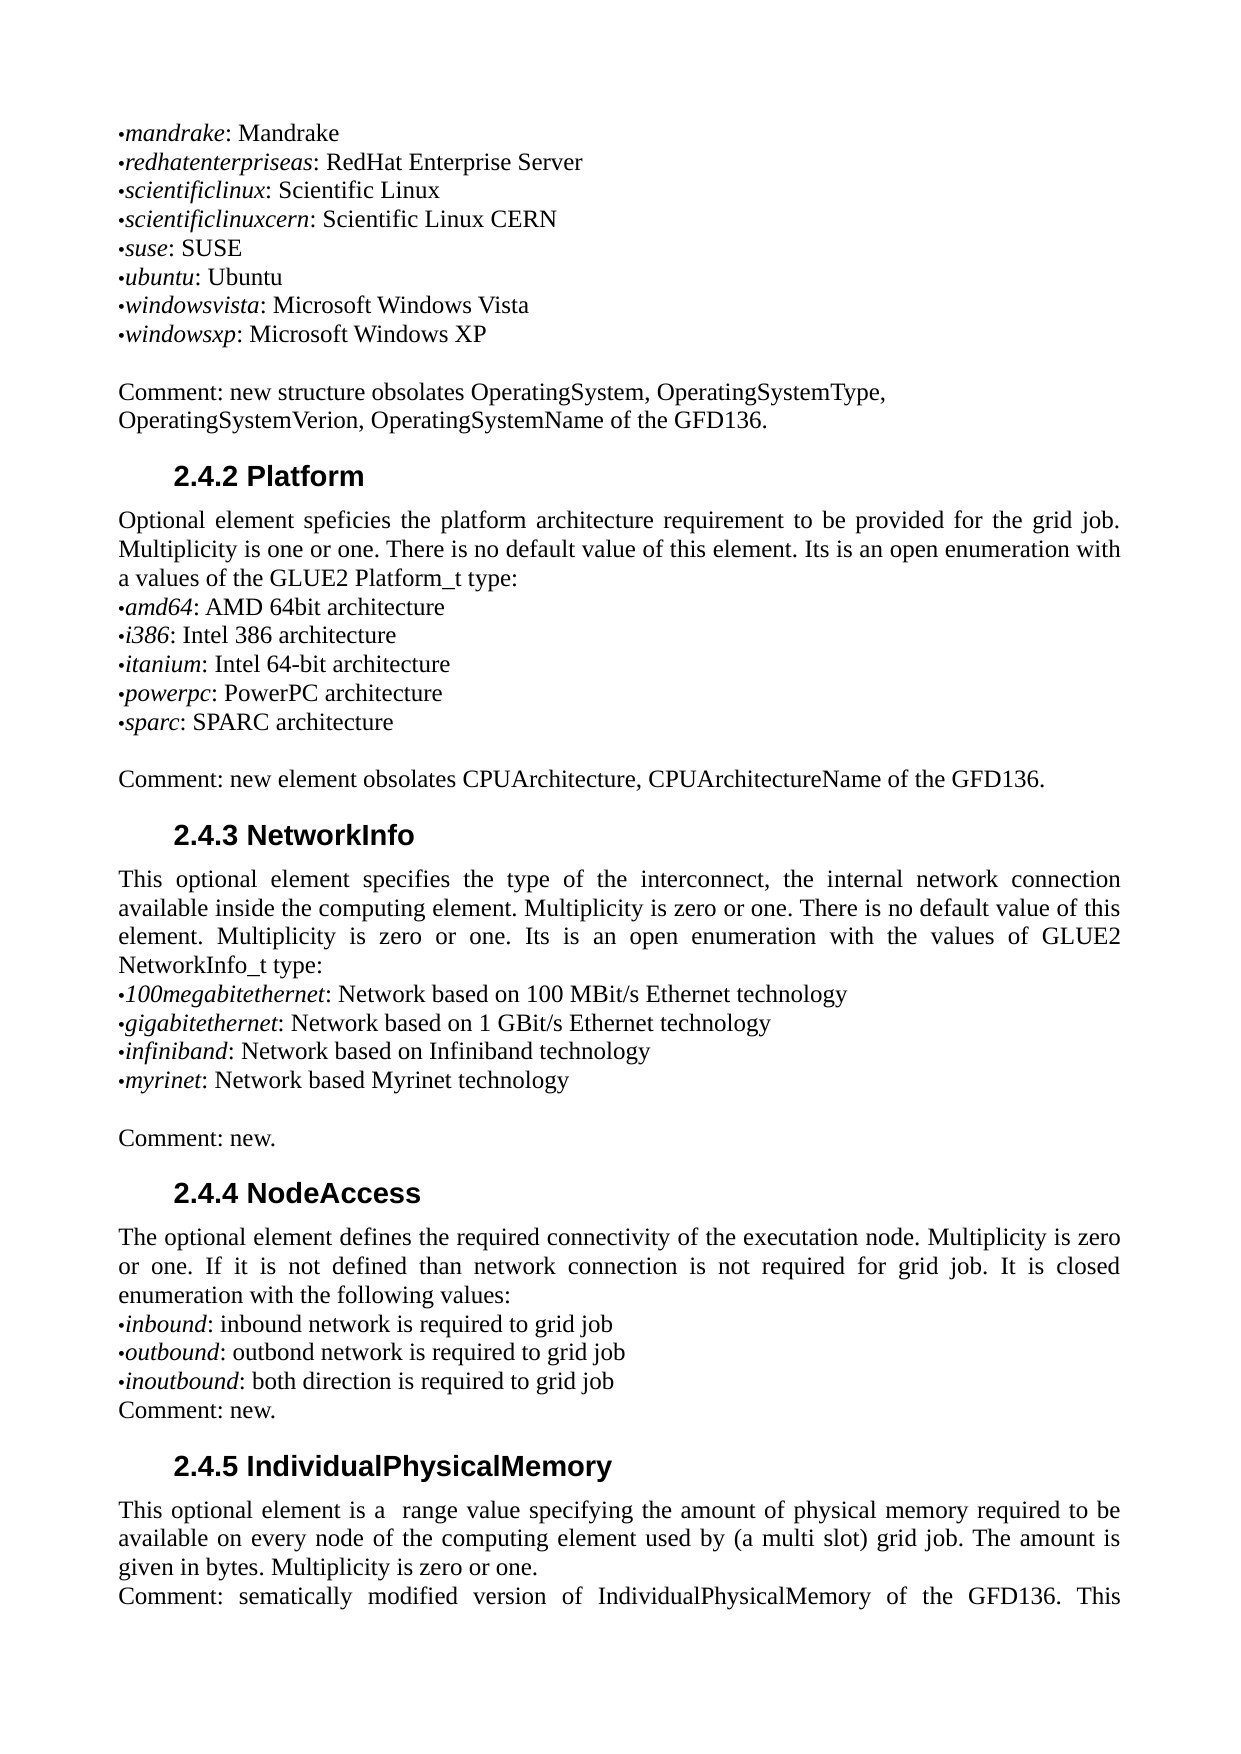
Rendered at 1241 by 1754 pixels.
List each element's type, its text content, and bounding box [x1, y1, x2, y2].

text Comment: new structure obsolates OperatingSystem, OperatingSystemType, OperatingSystemVerion, OperatingSystemName of the GFD136. [118, 377, 1122, 434]
list redhatenterpriseas: RedHat Enterprise Server [118, 147, 1122, 176]
list outbound: outbond network is required to grid job [118, 1337, 1122, 1366]
list 100megabitethernet: Network based on 100 MBit/s Ethernet technology [118, 979, 1122, 1008]
list scientificlinuxcern: Scientific Linux CERN [118, 204, 1122, 233]
list ubuntu: Ubuntu [118, 262, 1122, 291]
list i386: Intel 386 architecture [118, 620, 1122, 649]
list gigabitethernet: Network based on 1 GBit/s Ethernet technology [118, 1008, 1122, 1036]
list inoutbound: both direction is required to grid job [118, 1366, 1122, 1395]
list sparc: SPARC architecture [118, 707, 1122, 735]
subtitle Platform [165, 459, 1122, 493]
text This optional element specifies the type of the interconnect, the internal network connection available inside the computing element. Multiplicity is zero or one. There is no default value of this element. Multiplicity is zero or one. Its is an open enumeration with the values of GLUE2 NetworkInfo_t type: [118, 864, 1122, 979]
list amd64: AMD 64bit architecture [118, 592, 1122, 620]
text Comment: new element obsolates CPUArchitecture, CPUArchitectureName of the GFD136. [118, 764, 1122, 793]
list windowsxp: Microsoft Windows XP [118, 319, 1122, 348]
list myrinet: Network based Myrinet technology [118, 1065, 1122, 1094]
list windowsvista: Microsoft Windows Vista [118, 291, 1122, 319]
text Comment: new. [118, 1123, 1122, 1151]
list infiniband: Network based on Infiniband technology [118, 1036, 1122, 1065]
list mandrake: Mandrake [118, 118, 1122, 147]
text Optional element speficies the platform architecture requirement to be provided for the grid job. Multiplicity is one or one. There is no default value of this element. Its is an open enumeration with a values of the GLUE2 Platform_t type: [118, 505, 1122, 592]
subtitle IndividualPhysicalMemory [165, 1449, 1122, 1482]
text Comment: new. [118, 1395, 1122, 1424]
text Comment: sematically modified version of IndividualPhysicalMemory of the GFD136. This [118, 1581, 1122, 1610]
list inbound: inbound network is required to grid job [118, 1309, 1122, 1337]
list suse: SUSE [118, 233, 1122, 262]
list itanium: Intel 64-bit architecture [118, 649, 1122, 678]
list powerpc: PowerPC architecture [118, 678, 1122, 707]
text This optional element is a range value specifying the amount of physical memory required to be available on every node of the computing element used by (a multi slot) grid job. The amount is given in bytes. Multiplicity is zero or one. [118, 1495, 1122, 1581]
subtitle NodeAccess [165, 1176, 1122, 1210]
list scientificlinux: Scientific Linux [118, 176, 1122, 204]
subtitle NetworkInfo [165, 818, 1122, 851]
text The optional element defines the required connectivity of the executation node. Multiplicity is zero or one. If it is not defined than network connection is not required for grid job. It is closed enumeration with the following values: [118, 1222, 1122, 1309]
